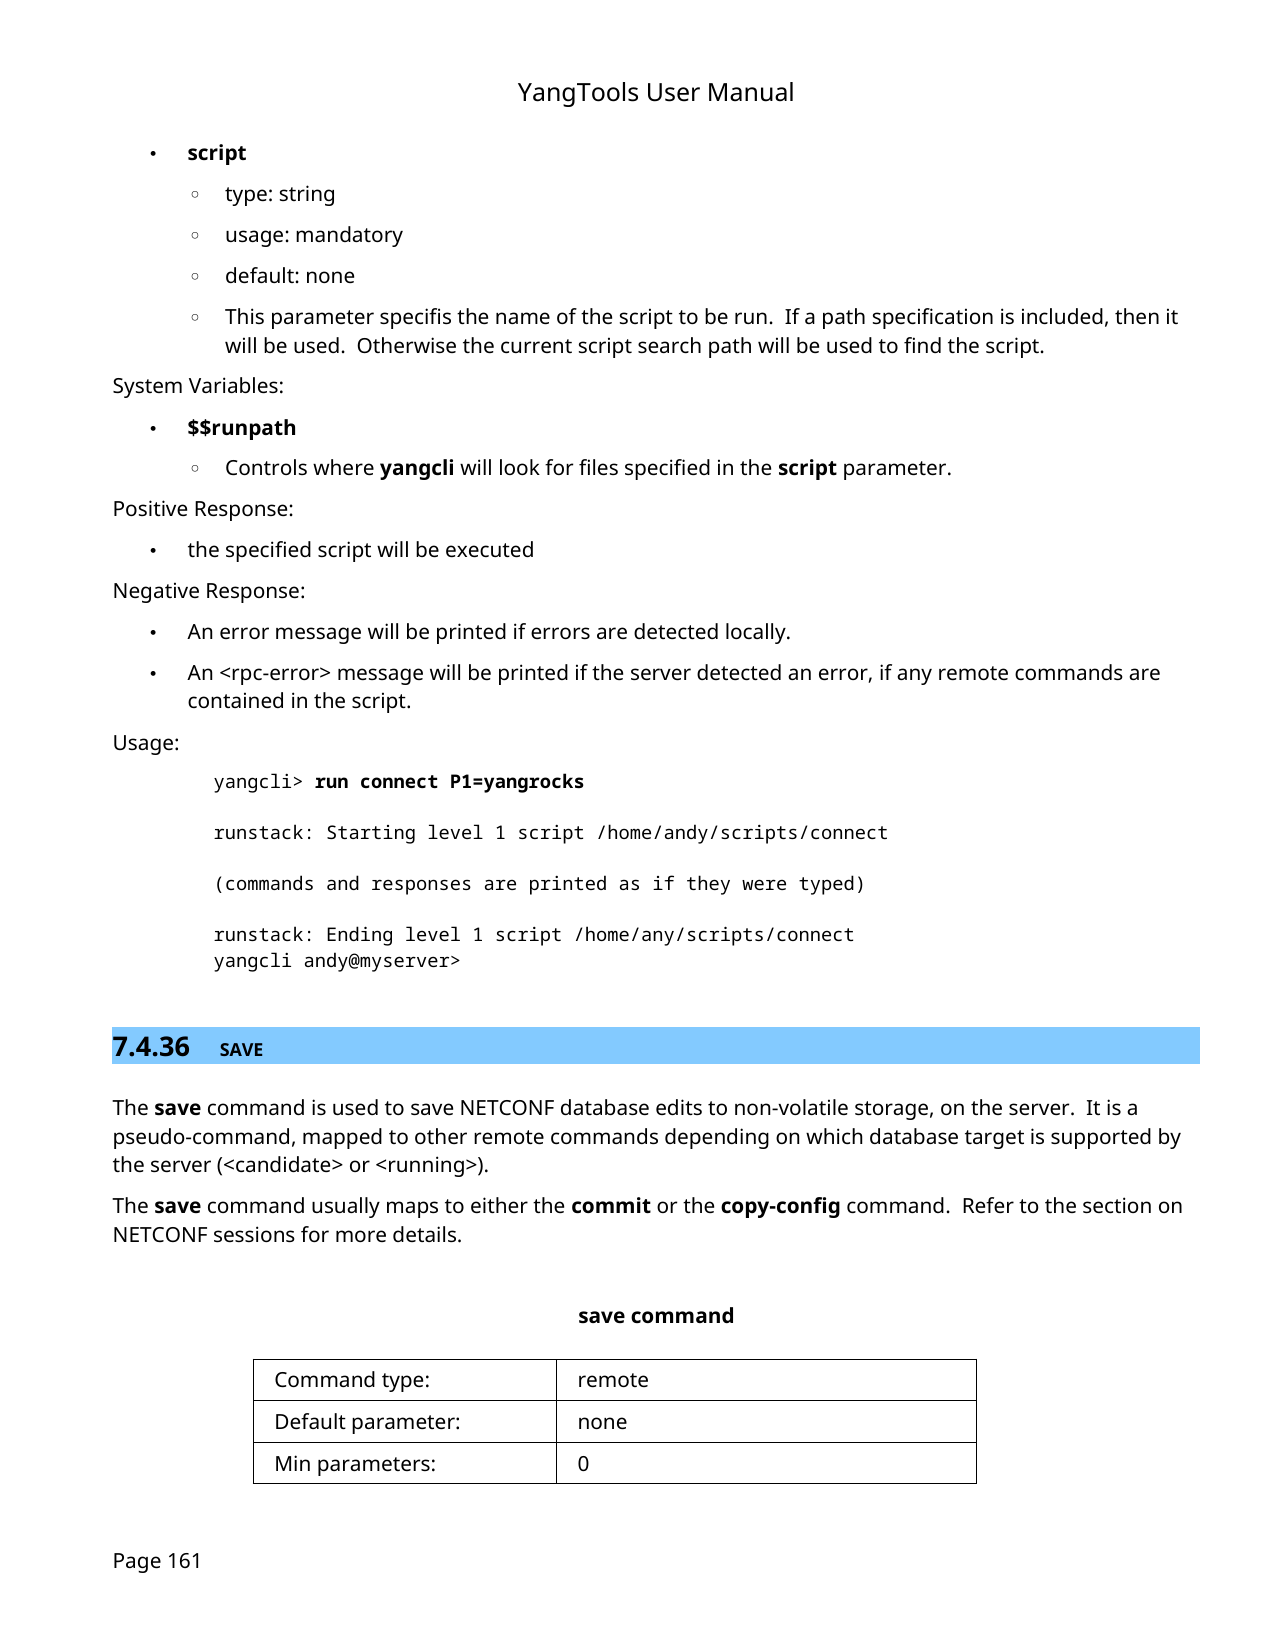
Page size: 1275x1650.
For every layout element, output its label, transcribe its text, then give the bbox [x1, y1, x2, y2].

table_cell 0 [557, 1443, 976, 1483]
text The save command usually maps to either the commit or the copy-config command. Refer to the section on NETCONF sessions for more details. [112, 1191, 1200, 1248]
table_header remote [557, 1360, 976, 1400]
list script [150, 138, 1200, 167]
subtitle save [112, 1027, 1200, 1064]
list Controls where yangcli will look for files specified in the script parameter. [187, 453, 1200, 482]
text The save command is used to save NETCONF database edits to non-volatile storage, on the server. It is a pseudo-command, mapped to other remote commands depending on which database target is supported by the server (<candidate> or <running>). [112, 1093, 1200, 1179]
table_header Command type: [254, 1360, 556, 1400]
list usage: mandatory [187, 220, 1200, 249]
text Positive Response: [112, 494, 1200, 523]
text Negative Response: [112, 576, 1200, 605]
text yangcli> run connect P1=yangrocks runstack: Starting level 1 script /home/andy/scripts/connect (commands and responses are printed as if they were typed) runstack: Ending level 1 script /home/any/scripts/connect yangcli andy@myserver> [139, 768, 1200, 998]
list type: string [187, 179, 1200, 208]
list $$runpath [150, 413, 1200, 441]
subtitle save command [127, 1302, 1185, 1330]
list An error message will be printed if errors are detected locally. [150, 617, 1200, 646]
list the specified script will be executed [150, 535, 1200, 564]
table_cell none [557, 1401, 976, 1442]
text System Variables: [112, 372, 1200, 400]
list An <rpc-error> message will be printed if the server detected an error, if any remote commands are contained in the script. [150, 658, 1200, 715]
list default: none [187, 261, 1200, 290]
table_cell Default parameter: [254, 1401, 556, 1442]
text Usage: [112, 728, 1200, 756]
list This parameter specifis the name of the script to be run. If a path specification is included, then it will be used. Otherwise the current script search path will be used to find the script. [187, 302, 1200, 359]
table_cell Min parameters: [254, 1443, 556, 1483]
